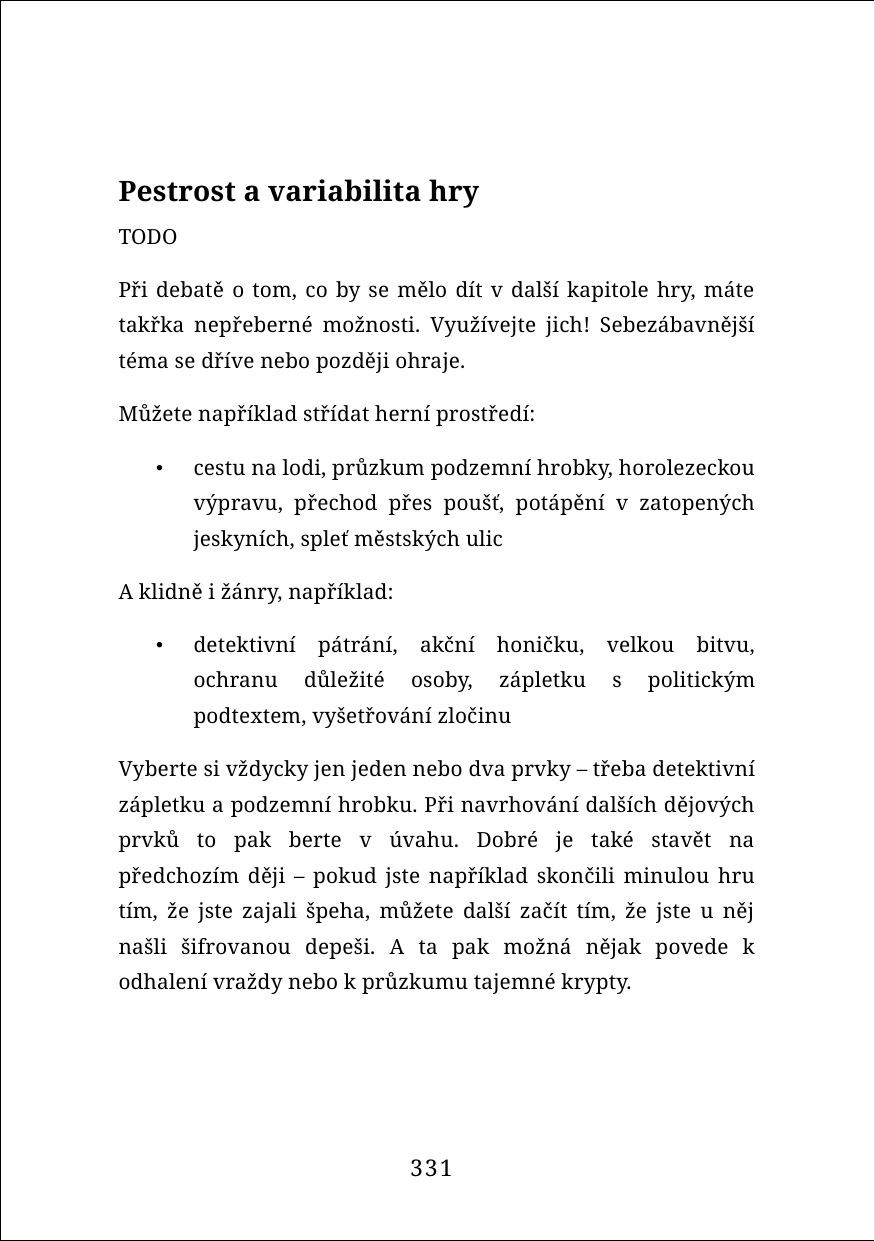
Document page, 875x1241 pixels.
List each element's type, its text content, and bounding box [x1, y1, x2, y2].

list cestu na lodi, průzkum podzemní hrobky, horolezeckou výpravu, přechod přes poušť, potápění v zatopených jeskyních, spleť městských ulic [156, 453, 756, 552]
text Můžete například střídat herní prostředí: [118, 399, 756, 428]
text TODO [118, 222, 756, 250]
text Při debatě o tom, co by se mělo dít v další kapitole hry, máte takřka nepřeberné možnosti. Využívejte jich! Sebezábavnější téma se dříve nebo později ohraje. [118, 275, 756, 374]
text A klidně i žánry, například: [118, 577, 756, 605]
list detektivní pátrání, akční honičku, velkou bitvu, ochranu důležité osoby, zápletku s politickým podtextem, vyšetřování zločinu [156, 630, 756, 729]
subtitle Pestrost a variabilita hry [118, 172, 756, 210]
text Vyberte si vždycky jen jeden nebo dva prvky – třeba detektivní zápletku a podzemní hrobku. Při navrhování dalších dějových prvků to pak berte v úvahu. Dobré je také stavět na předchozím ději – pokud jste například skončili minulou hru tím, že jste zajali špeha, můžete další začít tím, že jste u něj našli šifrovanou depeši. A ta pak možná nějak povede k odhalení vraždy nebo k průzkumu tajemné krypty. [118, 754, 756, 996]
